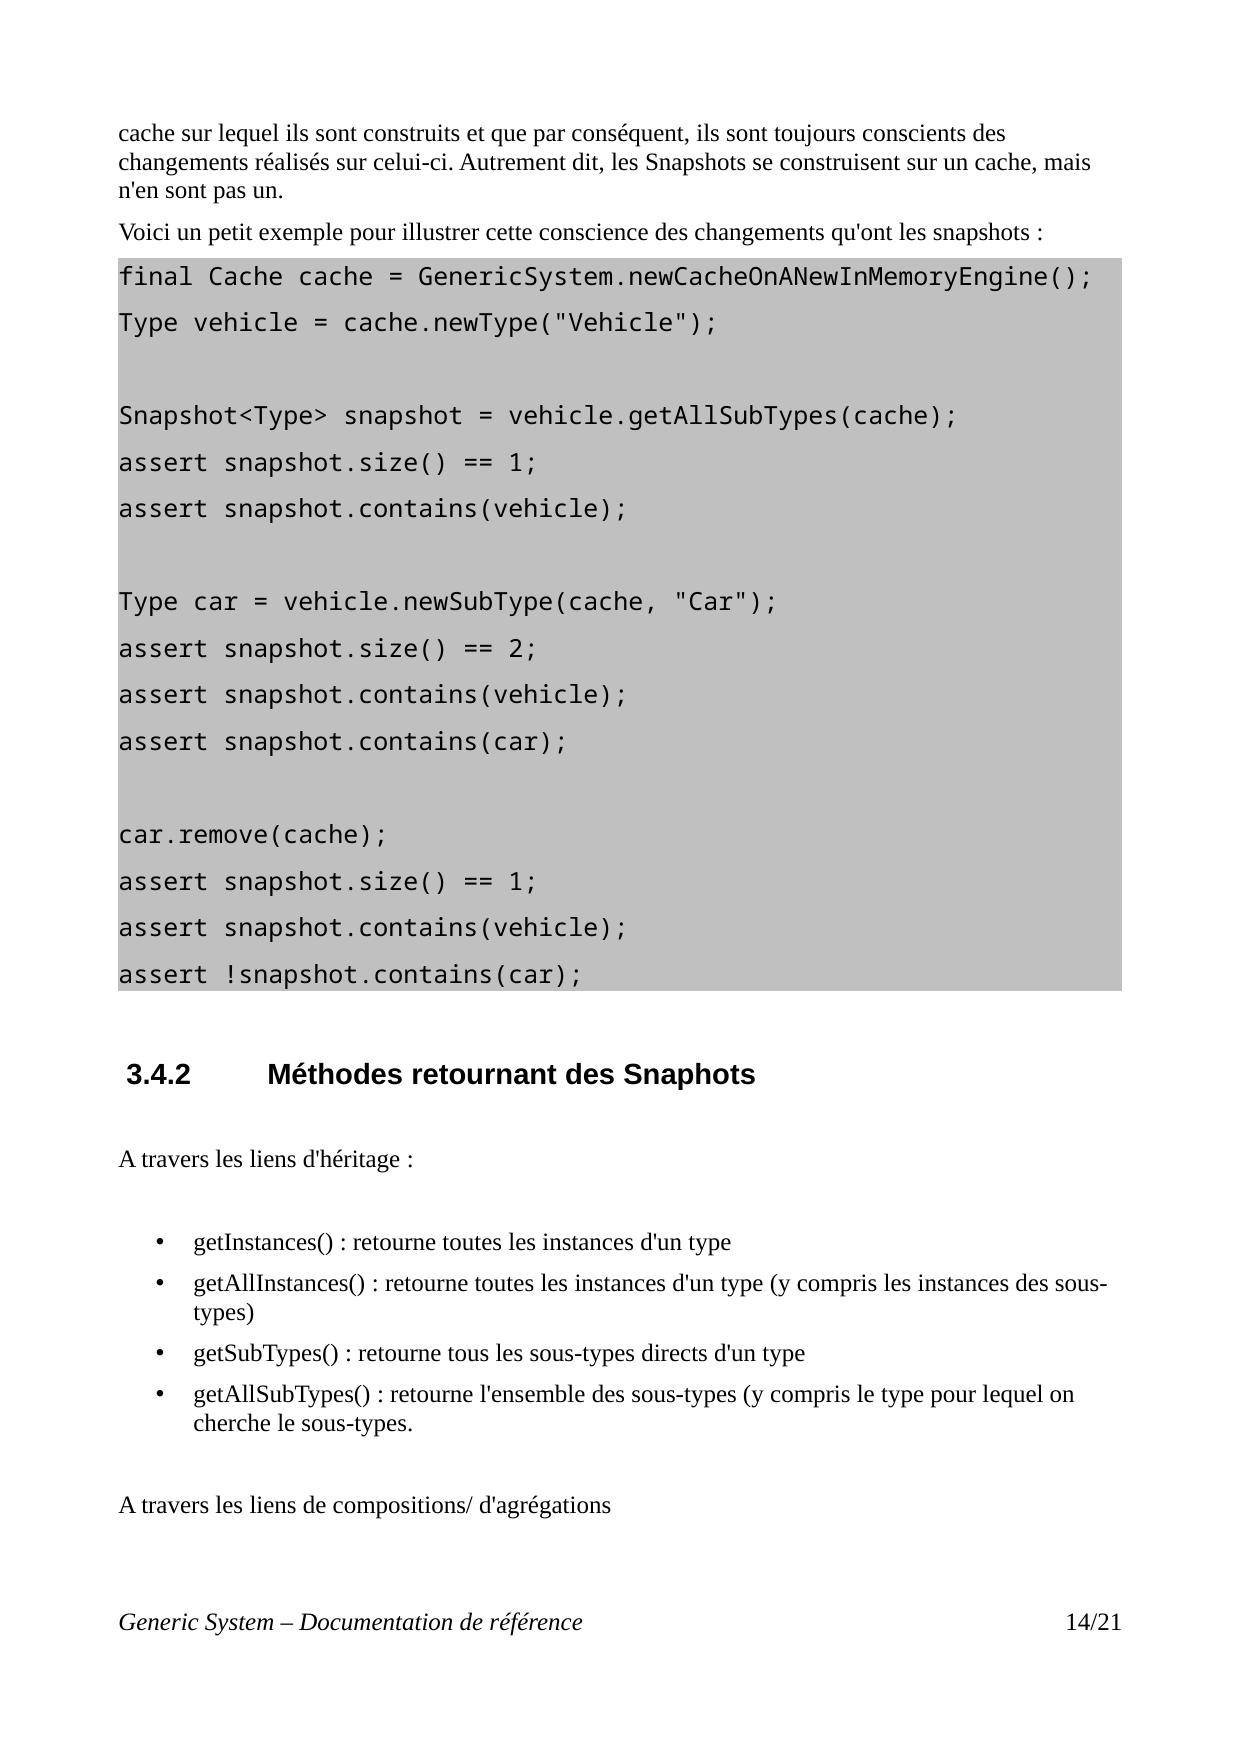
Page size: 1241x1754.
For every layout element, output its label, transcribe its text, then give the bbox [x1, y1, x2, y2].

text Type vehicle = cache.newType("Vehicle"); [118, 305, 1122, 339]
list getAllInstances() : retourne toutes les instances d'un type (y compris les instances des sous-types) [156, 1268, 1122, 1325]
text A travers les liens d'héritage : [118, 1144, 1122, 1173]
list getAllSubTypes() : retourne l'ensemble des sous-types (y compris le type pour lequel on cherche le sous-types. [156, 1379, 1122, 1437]
text Voici un petit exemple pour illustrer cette conscience des changements qu'ont les snapshots : [118, 217, 1122, 246]
text assert !snapshot.contains(car); [118, 957, 1122, 991]
text assert snapshot.size() == 1; [118, 863, 1122, 897]
subtitle Méthodes retournant des Snaphots [118, 1057, 1122, 1090]
text final Cache cache = GenericSystem.newCacheOnANewInMemoryEngine(); [118, 258, 1122, 292]
text assert snapshot.contains(vehicle); [118, 491, 1122, 525]
text Type car = vehicle.newSubType(cache, "Car"); [118, 584, 1122, 618]
list getSubTypes() : retourne tous les sous-types directs d'un type [156, 1338, 1122, 1367]
text Snapshot<Type> snapshot = vehicle.getAllSubTypes(cache); [118, 398, 1122, 432]
text assert snapshot.contains(car); [118, 724, 1122, 758]
text assert snapshot.contains(vehicle); [118, 910, 1122, 944]
text assert snapshot.size() == 1; [118, 444, 1122, 478]
text A travers les liens de compositions/ d'agrégations [118, 1490, 1122, 1519]
text cache sur lequel ils sont construits et que par conséquent, ils sont toujours conscients des changements réalisés sur celui-ci. Autrement dit, les Snapshots se construisent sur un cache, mais n'en sont pas un. [118, 118, 1122, 204]
text assert snapshot.size() == 2; [118, 631, 1122, 665]
text assert snapshot.contains(vehicle); [118, 677, 1122, 711]
text car.remove(cache); [118, 817, 1122, 851]
list getInstances() : retourne toutes les instances d'un type [156, 1227, 1122, 1255]
